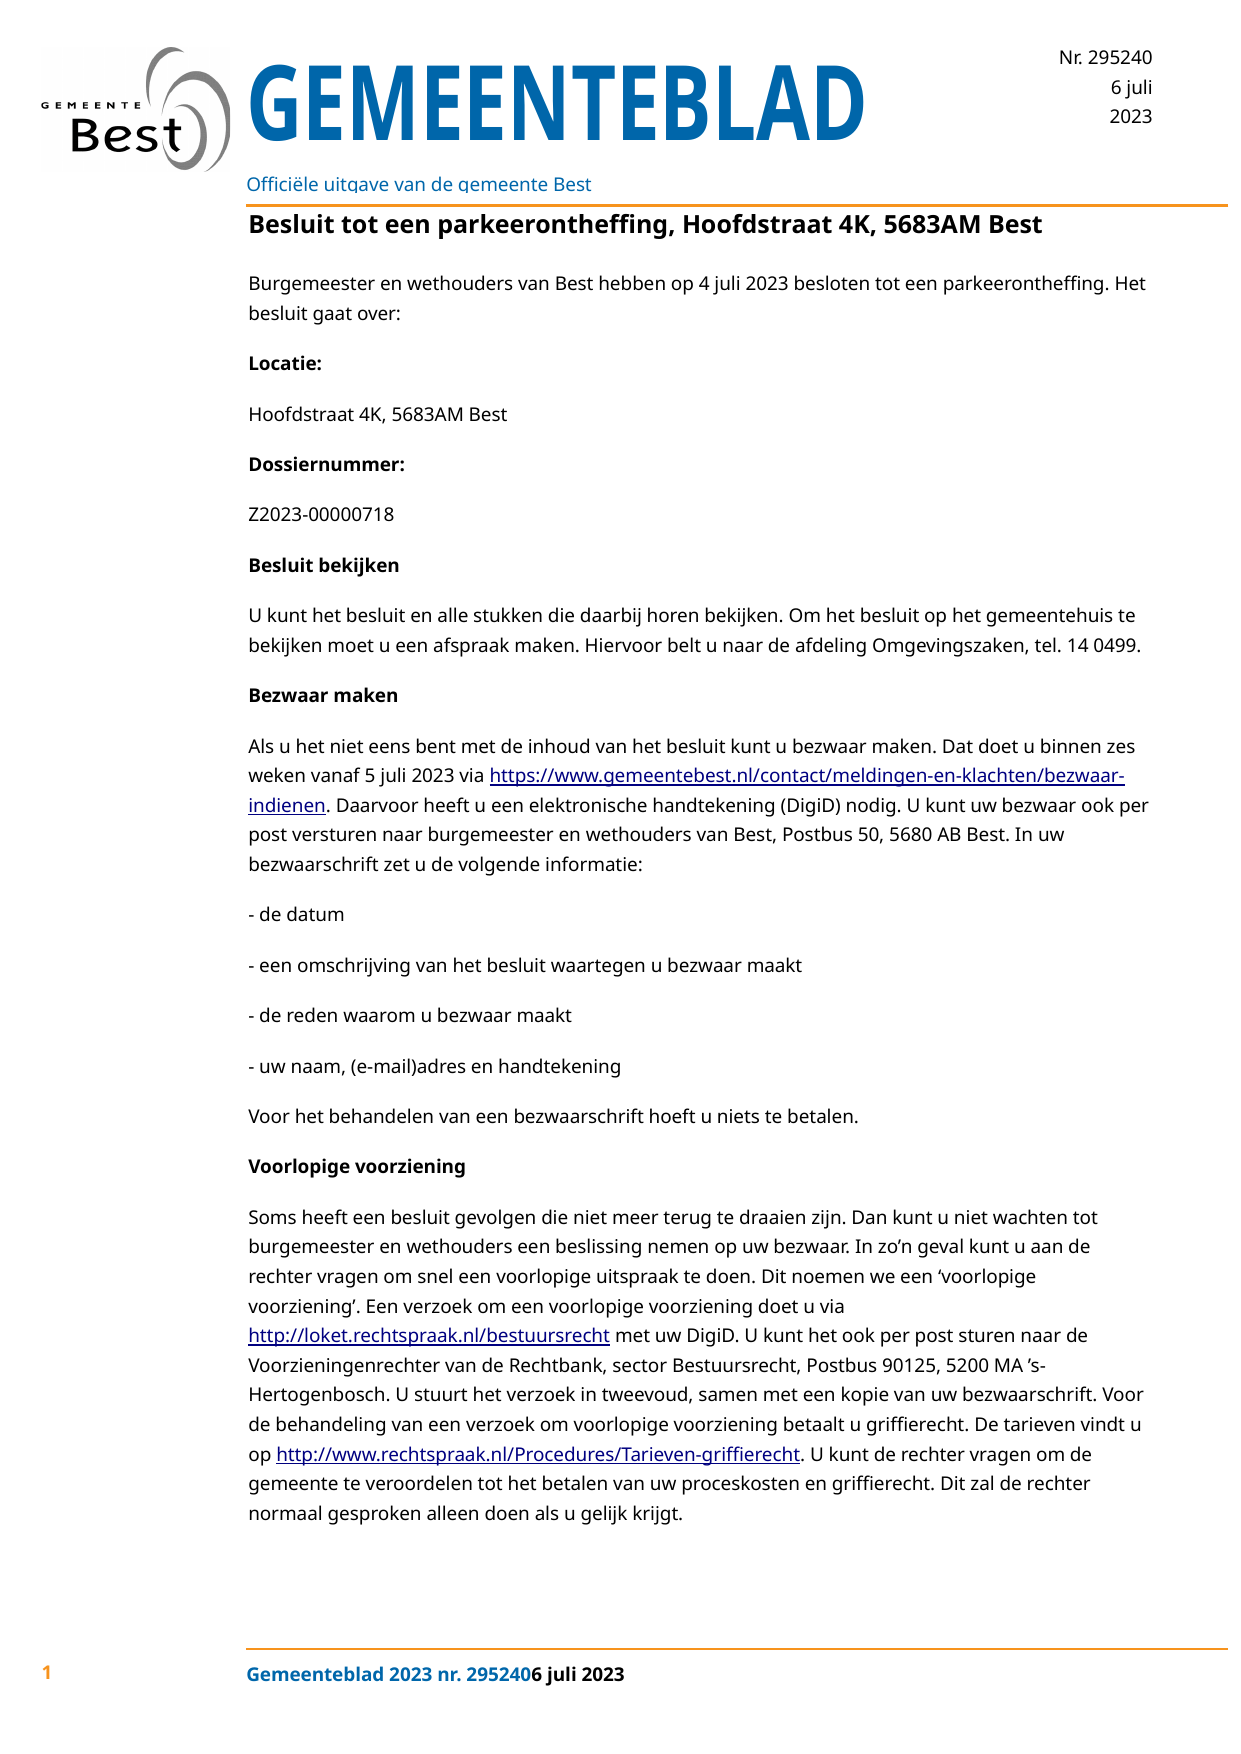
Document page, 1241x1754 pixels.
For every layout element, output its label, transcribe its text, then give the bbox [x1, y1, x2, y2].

text Voorlopige voorziening [248, 1154, 1152, 1179]
text - de datum [248, 902, 1152, 927]
text Besluit tot een parkeerontheffing, Hoofdstraat 4K, 5683AM Best [248, 207, 1152, 241]
text Burgemeester en wethouders van Best hebben op 4 juli 2023 besloten tot een parkeerontheffing. Het besluit gaat over: [248, 270, 1152, 326]
text Locatie: [248, 350, 1152, 376]
text Z2023-00000718 [248, 502, 1152, 527]
text - uw naam, (e-mail)adres en handtekening [248, 1053, 1152, 1078]
text Besluit bekijken [248, 552, 1152, 578]
text - de reden waarom u bezwaar maakt [248, 1002, 1152, 1028]
text Dossiernummer: [248, 451, 1152, 477]
text Als u het niet eens bent met de inhoud van het besluit kunt u bezwaar maken. Dat doet u binnen zes weken vanaf 5 juli 2023 via https://www.gemeentebest.nl/contact/meldingen-en-klachten/bezwaar-indienen. Daarvoor heeft u een elektronische handtekening (DigiD) nodig. U kunt uw bezwaar ook per post versturen naar burgemeester en wethouders van Best, Postbus 50, 5680 AB Best. In uw bezwaarschrift zet u de volgende informatie: [248, 733, 1152, 877]
text - een omschrijving van het besluit waartegen u bezwaar maakt [248, 952, 1152, 978]
text Voor het behandelen van een bezwaarschrift hoeft u niets te betalen. [248, 1103, 1152, 1129]
text Soms heeft een besluit gevolgen die niet meer terug te draaien zijn. Dan kunt u niet wachten tot burgemeester en wethouders een beslissing nemen op uw bezwaar. In zo’n geval kunt u aan de rechter vragen om snel een voorlopige uitspraak te doen. Dit noemen we een ‘voorlopige voorziening’. Een verzoek om een voorlopige voorziening doet u via http://loket.rechtspraak.nl/bestuursrecht met uw DigiD. U kunt het ook per post sturen naar de Voorzieningenrechter van de Rechtbank, sector Bestuursrecht, Postbus 90125, 5200 MA ’s-Hertogenbosch. U stuurt het verzoek in tweevoud, samen met een kopie van uw bezwaarschrift. Voor de behandeling van een verzoek om voorlopige voorziening betaalt u griffierecht. De tarieven vindt u op http://www.rechtspraak.nl/Procedures/Tarieven-griffierecht. U kunt de rechter vragen om de gemeente te veroordelen tot het betalen van uw proceskosten en griffierecht. Dit zal de rechter normaal gesproken alleen doen als u gelijk krijgt. [248, 1204, 1152, 1526]
text Bezwaar maken [248, 682, 1152, 708]
picture [41, 47, 231, 172]
text Hoofdstraat 4K, 5683AM Best [248, 401, 1152, 426]
text U kunt het besluit en alle stukken die daarbij horen bekijken. Om het besluit op het gemeentehuis te bekijken moet u een afspraak maken. Hiervoor belt u naar de afdeling Omgevingszaken, tel. 14 0499. [248, 602, 1152, 658]
